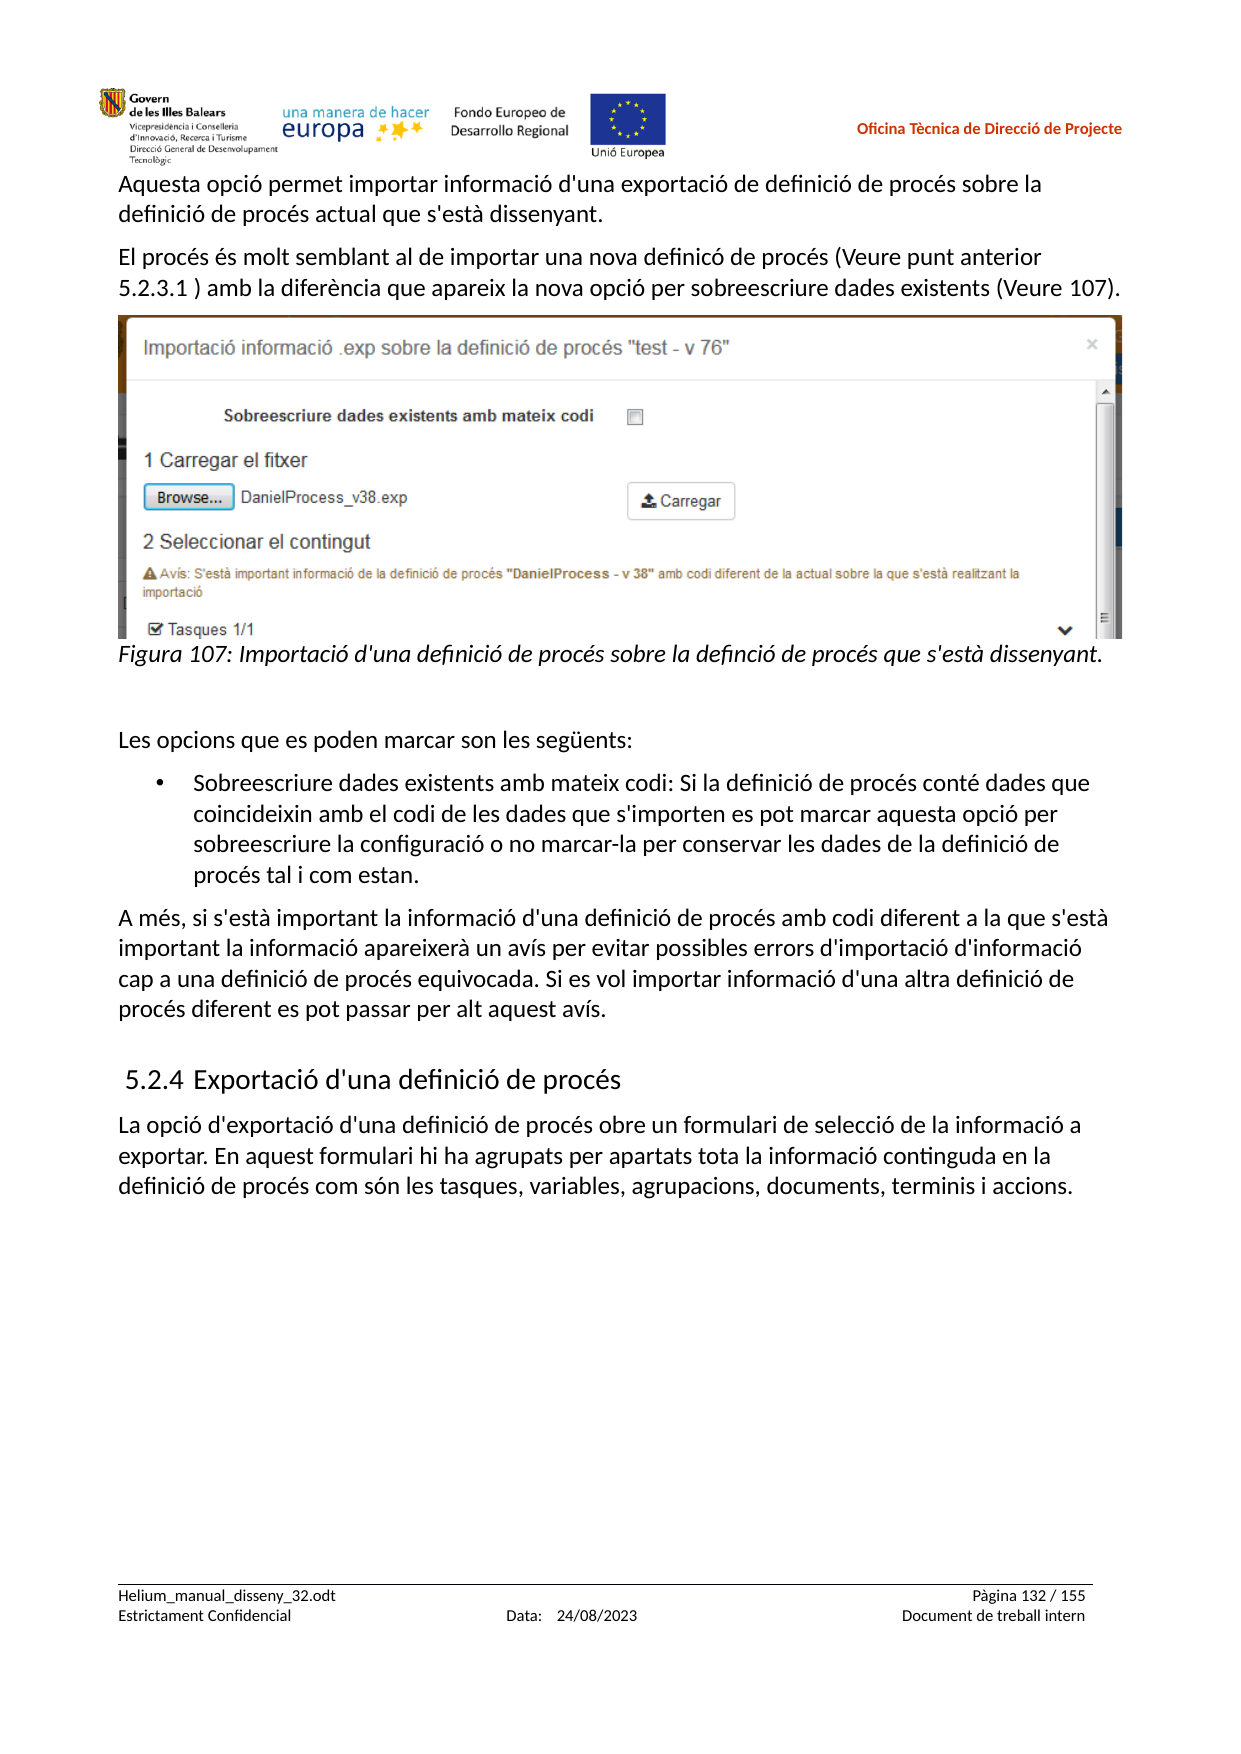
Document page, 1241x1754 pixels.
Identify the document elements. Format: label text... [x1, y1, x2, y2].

picture [99, 87, 668, 166]
text Les opcions que es poden marcar son les següents: [118, 724, 1122, 755]
picture [118, 315, 1123, 639]
list Sobreescriure dades existents amb mateix codi: Si la definició de procés conté dades que coincideixin amb el codi de les dades que s'importen es pot marcar aquesta opció per sobreescriure la configuració o no marcar-la per conservar les dades de la definició de procés tal i com estan. [156, 767, 1122, 889]
text Aquesta opció permet importar informació d'una exportació de definició de procés sobre la definició de procés actual que s'està dissenyant. [118, 168, 1122, 229]
text La opció d'exportació d'una definició de procés obre un formulari de selecció de la informació a exportar. En aquest formulari hi ha agrupats per apartats tota la informació continguda en la definició de procés com són les tasques, variables, agrupacions, documents, terminis i accions. [118, 1109, 1122, 1201]
text El procés és molt semblant al de importar una nova definicó de procés (Veure punt anterior 5.2.3.1 ) amb la diferència que apareix la nova opció per sobreescriure dades existents (Veure 107). [118, 241, 1122, 302]
subtitle Exportació d'una definició de procés [118, 1061, 1122, 1097]
text Figura 107: Importació d'una definició de procés sobre la definció de procés que s'està dissenyant. [118, 639, 1122, 669]
text A més, si s'està important la informació d'una definició de procés amb codi diferent a la que s'està important la informació apareixerà un avís per evitar possibles errors d'importació d'informació cap a una definició de procés equivocada. Si es vol importar informació d'una altra definició de procés diferent es pot passar per alt aquest avís. [118, 902, 1122, 1024]
